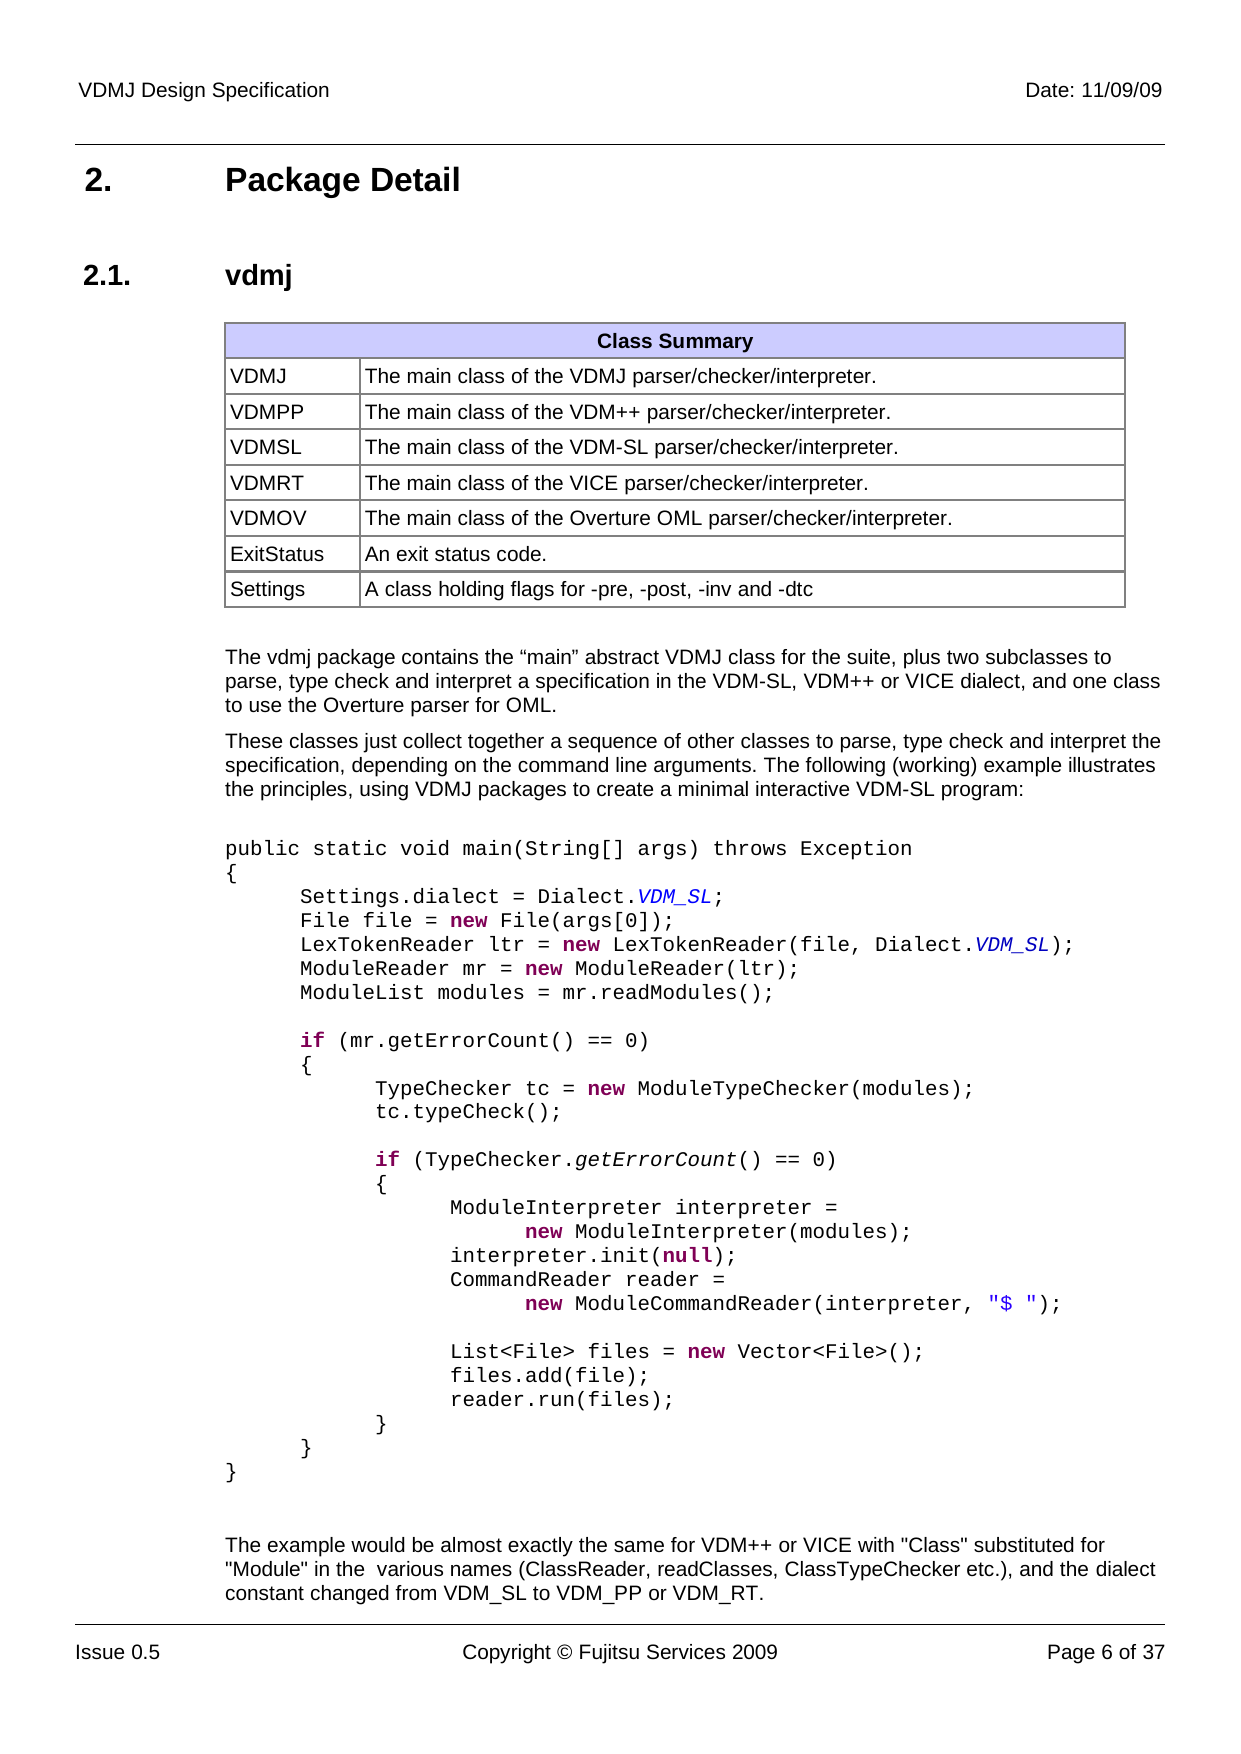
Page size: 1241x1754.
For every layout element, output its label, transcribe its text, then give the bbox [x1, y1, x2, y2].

text These classes just collect together a sequence of other classes to parse, type check and interpret the specification, depending on the command line arguments. The following (working) example illustrates the principles, using VDMJ packages to create a minimal interactive VDM-SL program: [225, 729, 1165, 801]
table_cell VDMPP [226, 395, 359, 428]
table_cell An exit status code. [361, 537, 1124, 570]
table_cell VDMOV [226, 501, 359, 535]
text tc.typeCheck(); [225, 1101, 1165, 1125]
text LexTokenReader ltr = new LexTokenReader(file, Dialect.VDM_SL); [225, 934, 1165, 958]
table_cell A class holding flags for -pre, -post, -inv and -dtc [361, 573, 1124, 606]
text if (TypeChecker.getErrorCount() == 0) [225, 1149, 1165, 1173]
text new ModuleInterpreter(modules); [225, 1221, 1165, 1245]
text CommandReader reader = [225, 1269, 1165, 1293]
table_cell The main class of the Overture OML parser/checker/interpreter. [361, 501, 1124, 535]
text List<File> files = new Vector<File>(); [225, 1341, 1165, 1365]
text if (mr.getErrorCount() == 0) [225, 1029, 1165, 1053]
table_cell VDMSL [226, 430, 359, 464]
text reader.run(files); [225, 1389, 1165, 1413]
table_cell The main class of the VICE parser/checker/interpreter. [361, 466, 1124, 499]
subtitle Package Detail [75, 160, 1165, 198]
table_cell Settings [226, 573, 359, 606]
text { [225, 1173, 1165, 1197]
text files.add(file); [225, 1365, 1165, 1389]
text { [225, 1053, 1165, 1077]
table_header Class Summary [226, 324, 1124, 357]
text ModuleReader mr = new ModuleReader(ltr); [225, 958, 1165, 982]
table_cell VDMRT [226, 466, 359, 499]
text new ModuleCommandReader(interpreter, "$ "); [225, 1293, 1165, 1317]
text } [225, 1437, 1165, 1461]
text The example would be almost exactly the same for VDM++ or VICE with "Class" substituted for "Module" in the various names (ClassReader, readClasses, ClassTypeChecker etc.), and the dialect constant changed from VDM_SL to VDM_PP or VDM_RT. [225, 1533, 1165, 1605]
text File file = new File(args[0]); [225, 910, 1165, 934]
text interpreter.init(null); [225, 1245, 1165, 1269]
text TypeChecker tc = new ModuleTypeChecker(modules); [225, 1077, 1165, 1101]
text ModuleList modules = mr.readModules(); [225, 982, 1165, 1006]
text } [225, 1461, 1165, 1485]
table_cell The main class of the VDM++ parser/checker/interpreter. [361, 395, 1124, 428]
table_cell ExitStatus [226, 537, 359, 570]
subtitle vdmj [75, 258, 1165, 292]
text { [225, 862, 1165, 886]
text public static void main(String[] args) throws Exception [225, 838, 1165, 862]
text Settings.dialect = Dialect.VDM_SL; [225, 886, 1165, 910]
text ModuleInterpreter interpreter = [225, 1197, 1165, 1221]
text The vdmj package contains the “main” abstract VDMJ class for the suite, plus two subclasses to parse, type check and interpret a specification in the VDM-SL, VDM++ or VICE dialect, and one class to use the Overture parser for OML. [225, 644, 1165, 717]
table_cell The main class of the VDM-SL parser/checker/interpreter. [361, 430, 1124, 464]
table_cell VDMJ [226, 359, 359, 393]
table_cell The main class of the VDMJ parser/checker/interpreter. [361, 359, 1124, 393]
text } [225, 1413, 1165, 1437]
